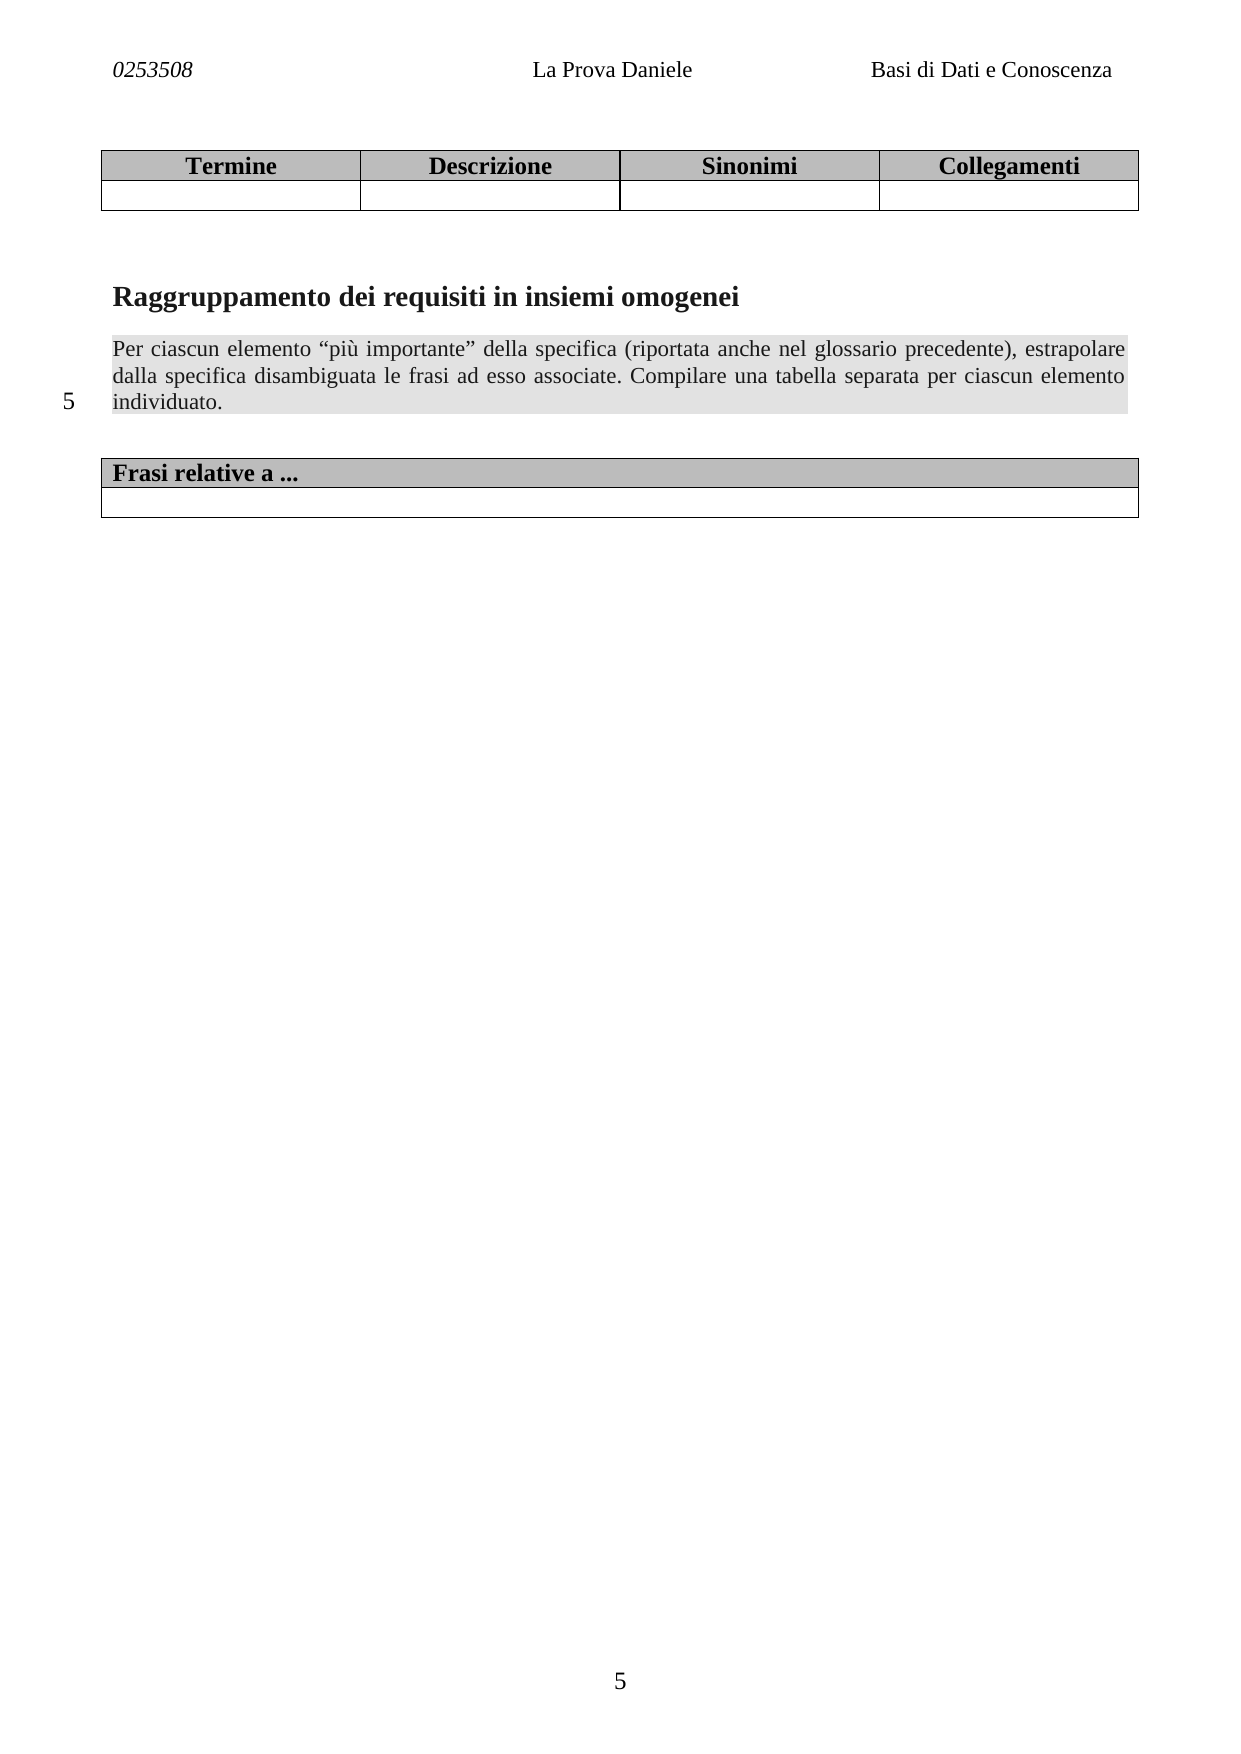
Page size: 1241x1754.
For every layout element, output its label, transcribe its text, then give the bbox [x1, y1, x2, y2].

table_header Collegamenti [880, 151, 1138, 180]
table_header Sinonimi [621, 151, 879, 180]
table_cell [102, 488, 1138, 517]
table_header Descrizione [361, 151, 619, 180]
table_cell [880, 181, 1138, 209]
table_cell [621, 181, 879, 209]
table_header Termine [102, 151, 360, 180]
table_cell [102, 181, 360, 209]
subtitle Raggruppamento dei requisiti in insiemi omogenei [112, 279, 1128, 312]
text Per ciascun elemento “più importante” della specifica (riportata anche nel glossario precedente), estrapolare dalla specifica disambiguata le frasi ad esso associate. Compilare una tabella separata per ciascun elemento individuato. [112, 335, 1128, 414]
table_cell [361, 181, 619, 209]
table_header Frasi relative a ... [102, 459, 1138, 487]
